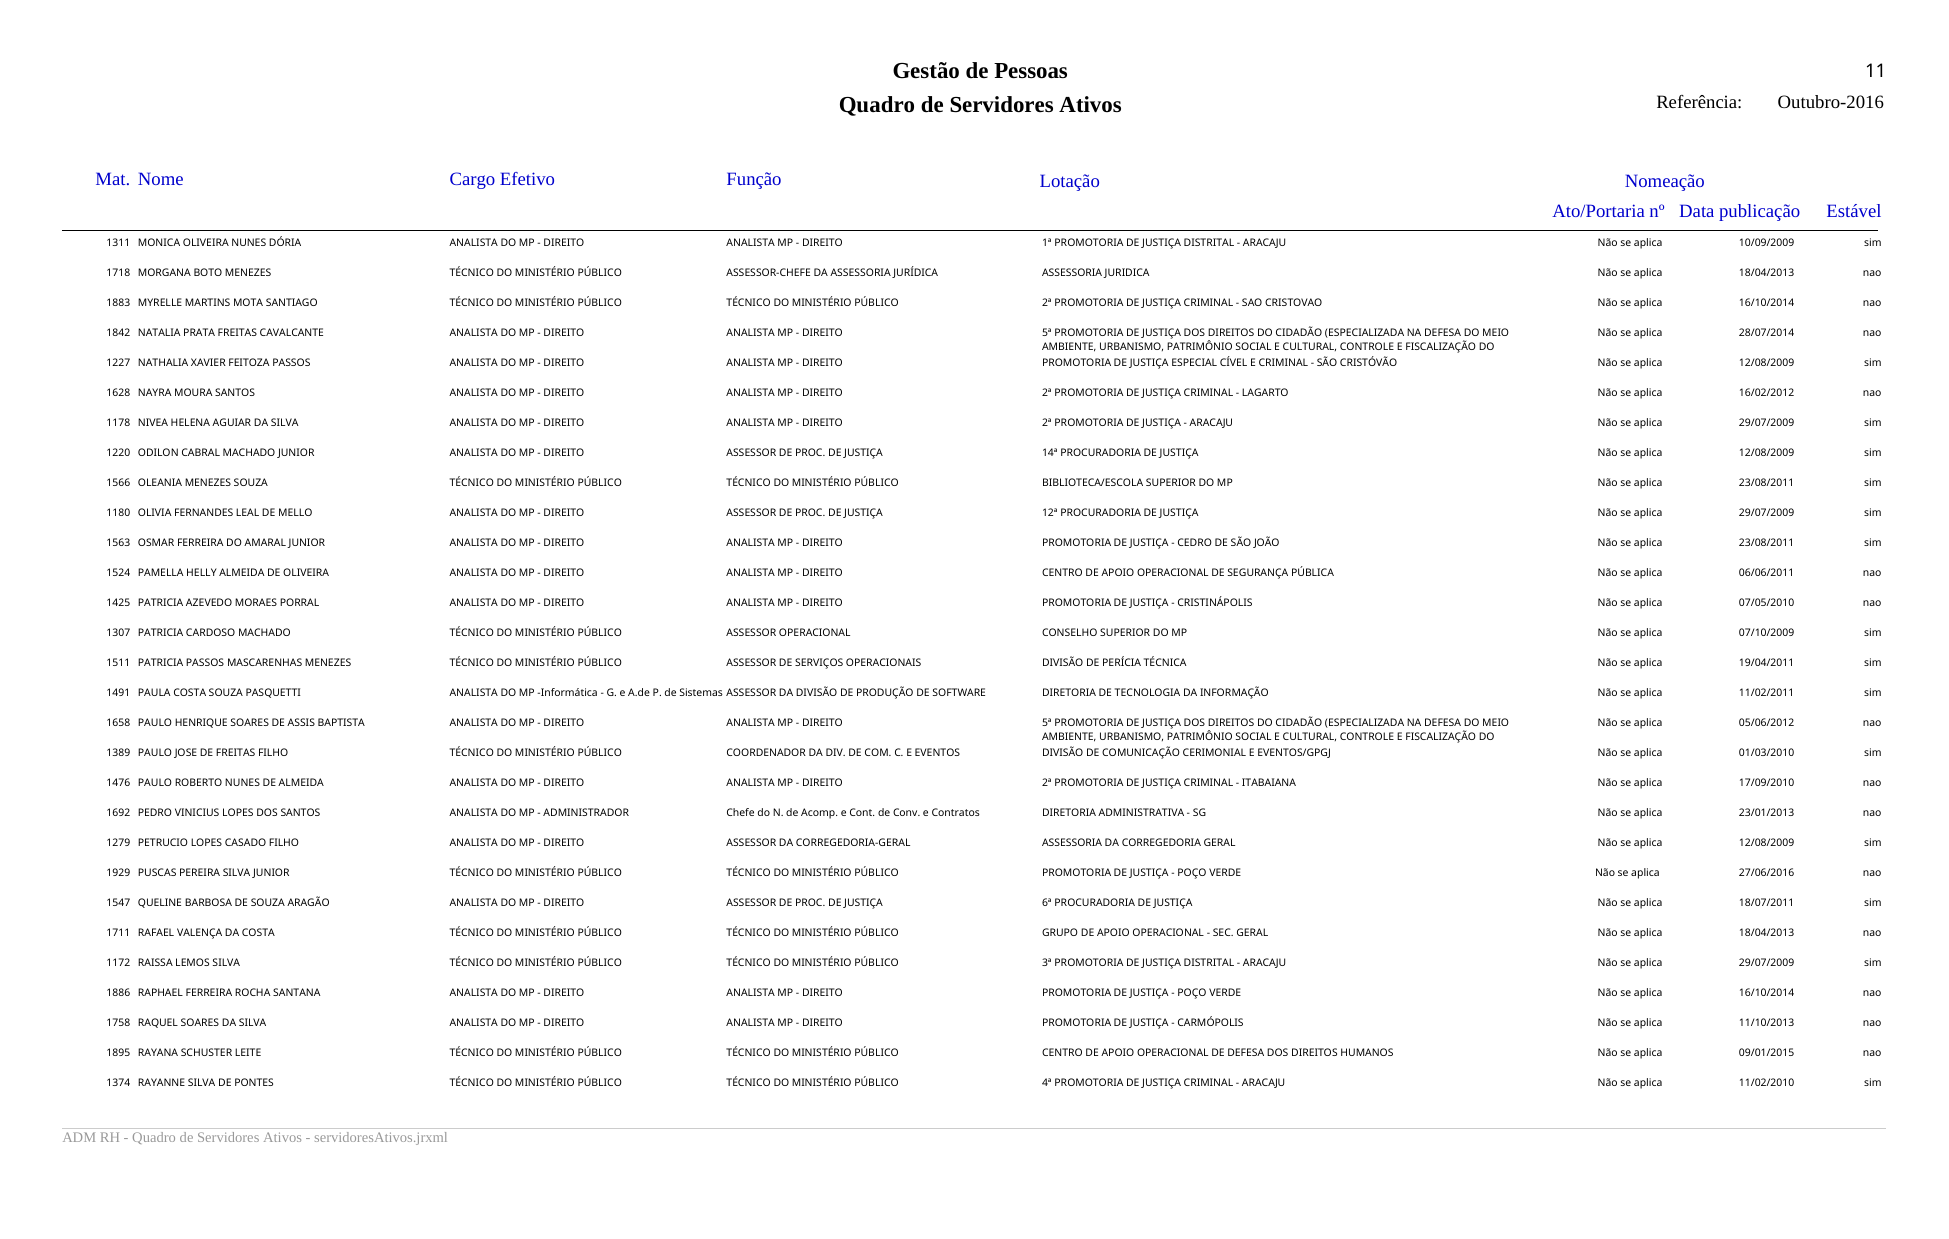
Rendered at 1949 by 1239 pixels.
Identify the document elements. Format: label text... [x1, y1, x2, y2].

table_cell 19/04/2011 [1662, 655, 1794, 685]
table_cell [0, 91, 437, 124]
table_cell [443, 625, 449, 655]
table_cell 1220 [68, 445, 130, 475]
table_cell PROMOTORIA DE JUSTIÇA - CARMÓPOLIS [1042, 1015, 1538, 1045]
table_cell ASSESSOR DE PROC. DE JUSTIÇA [726, 445, 1030, 475]
table_cell TÉCNICO DO MINISTÉRIO PÚBLICO [726, 865, 1030, 895]
table_cell [1881, 715, 1948, 745]
table_cell [443, 445, 449, 475]
table_cell [1196, 170, 1529, 198]
table_cell 1511 [68, 655, 130, 685]
table_cell [0, 805, 68, 835]
table_cell nao [1803, 775, 1881, 805]
table_cell [1030, 655, 1042, 685]
table_cell ASSESSOR DA CORREGEDORIA-GERAL [726, 835, 1030, 865]
table_cell [1881, 895, 1948, 925]
table_cell PROMOTORIA DE JUSTIÇA - CEDRO DE SÃO JOÃO [1042, 535, 1538, 565]
table_cell 23/01/2013 [1662, 805, 1794, 835]
table_cell Não se aplica [1547, 955, 1662, 985]
table_cell [1881, 775, 1948, 805]
table_cell Outubro-2016 [1756, 91, 1884, 124]
table_cell [0, 865, 68, 895]
table_cell 3ª PROMOTORIA DE JUSTIÇA DISTRITAL - ARACAJU [1042, 955, 1538, 985]
table_cell ANALISTA MP - DIREITO [726, 1015, 1030, 1045]
table_cell [1538, 805, 1547, 835]
table_cell ASSESSOR DE SERVIÇOS OPERACIONAIS [726, 655, 1030, 685]
table_cell ANALISTA MP - DIREITO [726, 985, 1030, 1015]
table_cell [1030, 535, 1042, 565]
table_cell 4ª PROMOTORIA DE JUSTIÇA CRIMINAL - ARACAJU [1042, 1075, 1538, 1105]
table_cell TÉCNICO DO MINISTÉRIO PÚBLICO [726, 1045, 1030, 1075]
table_cell [1538, 565, 1547, 595]
table_cell 05/06/2012 [1662, 715, 1794, 745]
table_cell NIVEA HELENA AGUIAR DA SILVA [138, 415, 443, 445]
table_cell 16/02/2012 [1662, 385, 1794, 415]
table_cell [1030, 295, 1042, 325]
table_cell [443, 835, 449, 865]
table_cell Não se aplica [1547, 385, 1662, 415]
table_cell 2ª PROMOTORIA DE JUSTIÇA CRIMINAL - LAGARTO [1042, 385, 1538, 415]
table_cell [1881, 415, 1948, 445]
table_cell RAPHAEL FERREIRA ROCHA SANTANA [138, 985, 443, 1015]
table_cell CENTRO DE APOIO OPERACIONAL DE SEGURANÇA PÚBLICA [1042, 565, 1538, 595]
table_cell [443, 895, 449, 925]
table_cell [130, 235, 138, 265]
table_cell [0, 505, 68, 535]
table_cell COORDENADOR DA DIV. DE COM. C. E EVENTOS [726, 745, 1030, 775]
table_cell [130, 505, 138, 535]
table_cell 12ª PROCURADORIA DE JUSTIÇA [1042, 505, 1538, 535]
table_cell ANALISTA MP - DIREITO [726, 535, 1030, 565]
table_cell [443, 1045, 449, 1075]
table_cell ANALISTA DO MP - DIREITO [449, 535, 723, 565]
table_cell MORGANA BOTO MENEZES [138, 265, 443, 295]
table_cell [0, 955, 68, 985]
table_cell sim [1803, 685, 1881, 715]
table_cell Ato/Portaria nº [1529, 200, 1664, 229]
table_cell TÉCNICO DO MINISTÉRIO PÚBLICO [726, 475, 1030, 505]
table_cell ASSESSOR OPERACIONAL [726, 625, 1030, 655]
table_cell 12/08/2009 [1662, 445, 1794, 475]
table_cell Não se aplica [1547, 1075, 1662, 1105]
table_cell TÉCNICO DO MINISTÉRIO PÚBLICO [449, 745, 723, 775]
table_cell 17/09/2010 [1662, 775, 1794, 805]
table_cell [1881, 325, 1948, 355]
table_cell [0, 895, 68, 925]
table_cell TÉCNICO DO MINISTÉRIO PÚBLICO [449, 295, 723, 325]
table_cell 1311 [68, 235, 130, 265]
table_cell ANALISTA DO MP - DIREITO [449, 415, 723, 445]
table_cell [1881, 625, 1948, 655]
table_cell [443, 325, 449, 355]
table_cell [1794, 355, 1803, 385]
table_cell [0, 625, 68, 655]
table_cell Não se aplica [1547, 835, 1662, 865]
table_header Mat. [68, 168, 130, 198]
table_cell [130, 715, 138, 745]
table_cell ANALISTA DO MP - DIREITO [449, 235, 723, 265]
table_cell 1628 [68, 385, 130, 415]
table_cell sim [1803, 655, 1881, 685]
table_cell [1881, 1075, 1948, 1105]
table_cell sim [1803, 505, 1881, 535]
table_cell 12/08/2009 [1662, 355, 1794, 385]
table_cell [0, 745, 68, 775]
table_cell BIBLIOTECA/ESCOLA SUPERIOR DO MP [1042, 475, 1538, 505]
table_cell [1794, 985, 1803, 1015]
table_cell nao [1803, 265, 1881, 295]
table_cell 1476 [68, 775, 130, 805]
table_cell [1030, 415, 1042, 445]
table_cell 1883 [68, 295, 130, 325]
table_cell [130, 265, 138, 295]
table_cell Não se aplica [1547, 355, 1662, 385]
table_cell Não se aplica [1547, 445, 1662, 475]
table_cell 1374 [68, 1075, 130, 1105]
table_cell [130, 925, 138, 955]
table_cell [1538, 325, 1547, 355]
table_cell [1794, 865, 1803, 895]
table_cell ANALISTA DO MP -Informática - G. e A.de P. de Sistemas [449, 685, 723, 715]
table_cell 1718 [68, 265, 130, 295]
table_cell sim [1803, 895, 1881, 925]
table_cell nao [1803, 715, 1881, 745]
table_cell ODILON CABRAL MACHADO JUNIOR [138, 445, 443, 475]
table_cell [1794, 535, 1803, 565]
table_cell ASSESSOR-CHEFE DA ASSESSORIA JURÍDICA [726, 265, 1030, 295]
table_cell [1538, 925, 1547, 955]
table_cell [1794, 445, 1803, 475]
table_cell 07/10/2009 [1662, 625, 1794, 655]
table_cell 1425 [68, 595, 130, 625]
table_cell 1172 [68, 955, 130, 985]
table_cell TÉCNICO DO MINISTÉRIO PÚBLICO [449, 1045, 723, 1075]
table_cell 1178 [68, 415, 130, 445]
table_cell Não se aplica [1547, 625, 1662, 655]
table_cell [1794, 805, 1803, 835]
table_cell [1538, 265, 1547, 295]
table_cell [1030, 595, 1042, 625]
table_cell nao [1803, 1045, 1881, 1075]
table_cell [443, 985, 449, 1015]
table_cell GRUPO DE APOIO OPERACIONAL - SEC. GERAL [1042, 925, 1538, 955]
table_cell [1538, 985, 1547, 1015]
table_cell 1842 [68, 325, 130, 355]
table_cell [1538, 685, 1547, 715]
table_cell [130, 865, 138, 895]
table_cell Não se aplica [1547, 985, 1662, 1015]
table_cell [1794, 265, 1803, 295]
table_cell [1794, 715, 1803, 745]
table_cell [1030, 805, 1042, 835]
table_cell [1794, 505, 1803, 535]
table_cell 29/07/2009 [1662, 955, 1794, 985]
table_cell [130, 475, 138, 505]
table_cell [1881, 565, 1948, 595]
table_cell [1538, 625, 1547, 655]
table_cell 10/09/2009 [1662, 235, 1794, 265]
table_cell 1758 [68, 1015, 130, 1045]
table_cell [130, 1045, 138, 1075]
table_cell 16/10/2014 [1662, 295, 1794, 325]
table_cell OLIVIA FERNANDES LEAL DE MELLO [138, 505, 443, 535]
table_cell sim [1803, 1075, 1881, 1105]
table_cell [0, 445, 68, 475]
table_cell 5ª PROMOTORIA DE JUSTIÇA DOS DIREITOS DO CIDADÃO (ESPECIALIZADA NA DEFESA DO MEIO AMBIENTE, URBANISMO, PATRIMÔNIO SOCIAL E CULTURAL, CONTROLE E FISCALIZAÇÃO DO [1042, 715, 1538, 745]
table_cell [443, 475, 449, 505]
table_cell QUELINE BARBOSA DE SOUZA ARAGÃO [138, 895, 443, 925]
table_cell [1030, 715, 1042, 745]
table_cell [0, 265, 68, 295]
table_cell [443, 925, 449, 955]
table_cell [443, 805, 449, 835]
table_cell sim [1803, 235, 1881, 265]
table_cell Não se aplica [1547, 535, 1662, 565]
table_cell [1881, 595, 1948, 625]
table_cell Lotação [1039, 170, 1196, 199]
table_cell [1538, 385, 1547, 415]
table_cell TÉCNICO DO MINISTÉRIO PÚBLICO [449, 625, 723, 655]
table_cell PAMELLA HELLY ALMEIDA DE OLIVEIRA [138, 565, 443, 595]
table_cell [1538, 505, 1547, 535]
table_cell TÉCNICO DO MINISTÉRIO PÚBLICO [449, 655, 723, 685]
table_cell [1538, 535, 1547, 565]
table_cell ADM RH - Quadro de Servidores Ativos - servidoresAtivos.jrxml [62, 1129, 1886, 1152]
table_cell sim [1803, 475, 1881, 505]
table_cell [1881, 1045, 1948, 1075]
table_cell [1030, 445, 1042, 475]
table_cell [0, 565, 68, 595]
table_cell nao [1803, 985, 1881, 1015]
table_cell [1538, 655, 1547, 685]
table_cell [443, 955, 449, 985]
table_cell [443, 565, 449, 595]
table_cell [1794, 385, 1803, 415]
table_cell [1794, 475, 1803, 505]
table_cell 11/02/2011 [1662, 685, 1794, 715]
table_cell [1030, 505, 1042, 535]
table_cell sim [1803, 625, 1881, 655]
table_cell [1538, 475, 1547, 505]
table_cell [0, 655, 68, 685]
table_cell [0, 295, 68, 325]
table_cell DIRETORIA ADMINISTRATIVA - SG [1042, 805, 1538, 835]
table_cell RAQUEL SOARES DA SILVA [138, 1015, 443, 1045]
table_cell TÉCNICO DO MINISTÉRIO PÚBLICO [449, 925, 723, 955]
table_cell 1ª PROMOTORIA DE JUSTIÇA DISTRITAL - ARACAJU [1042, 235, 1538, 265]
table_cell [130, 355, 138, 385]
table_cell [1030, 235, 1042, 265]
table_cell 1566 [68, 475, 130, 505]
table_cell PATRICIA CARDOSO MACHADO [138, 625, 443, 655]
table_cell ANALISTA MP - DIREITO [726, 415, 1030, 445]
table_header Função [726, 168, 803, 198]
table_cell [1794, 685, 1803, 715]
table_cell ANALISTA DO MP - DIREITO [449, 775, 723, 805]
table_cell [443, 535, 449, 565]
table_cell 1886 [68, 985, 130, 1015]
table_cell [0, 1015, 68, 1045]
table_cell [1538, 1045, 1547, 1075]
table_cell ANALISTA MP - DIREITO [726, 355, 1030, 385]
table_cell sim [1803, 355, 1881, 385]
table_cell 06/06/2011 [1662, 565, 1794, 595]
table_cell nao [1803, 565, 1881, 595]
table_cell PETRUCIO LOPES CASADO FILHO [138, 835, 443, 865]
table_cell Não se aplica [1547, 685, 1662, 715]
table_cell [1800, 170, 1948, 198]
table_cell [1538, 745, 1547, 775]
table_cell Não se aplica [1547, 655, 1662, 685]
table_cell ANALISTA MP - DIREITO [726, 775, 1030, 805]
table_cell [443, 775, 449, 805]
table_cell [1030, 865, 1042, 895]
table_cell ASSESSORIA DA CORREGEDORIA GERAL [1042, 835, 1538, 865]
table_cell PROMOTORIA DE JUSTIÇA - POÇO VERDE [1042, 985, 1538, 1015]
table_cell [0, 170, 68, 198]
table_cell ASSESSOR DE PROC. DE JUSTIÇA [726, 505, 1030, 535]
table_cell [1881, 265, 1948, 295]
table_cell [130, 985, 138, 1015]
table_cell nao [1803, 295, 1881, 325]
table_cell 1491 [68, 685, 130, 715]
table_cell Não se aplica [1547, 715, 1662, 745]
table_cell [443, 295, 449, 325]
table_cell Não se aplica [1547, 895, 1662, 925]
table_cell [443, 235, 449, 265]
table_cell ANALISTA MP - DIREITO [726, 325, 1030, 355]
table_cell RAFAEL VALENÇA DA COSTA [138, 925, 443, 955]
table_cell MYRELLE MARTINS MOTA SANTIAGO [138, 295, 443, 325]
table_cell [1881, 385, 1948, 415]
table_cell NATHALIA XAVIER FEITOZA PASSOS [138, 355, 443, 385]
table_cell [1538, 355, 1547, 385]
table_cell [130, 595, 138, 625]
table_cell 2ª PROMOTORIA DE JUSTIÇA - ARACAJU [1042, 415, 1538, 445]
table_cell [1881, 200, 1948, 229]
table_cell [1881, 955, 1948, 985]
table_cell nao [1803, 925, 1881, 955]
table_cell [1881, 655, 1948, 685]
table_cell [1030, 475, 1042, 505]
table_cell 1711 [68, 925, 130, 955]
table_cell TÉCNICO DO MINISTÉRIO PÚBLICO [449, 265, 723, 295]
table_cell [0, 685, 68, 715]
table_cell [0, 595, 68, 625]
table_cell ANALISTA DO MP - DIREITO [449, 985, 723, 1015]
table_cell [130, 535, 138, 565]
table_cell 09/01/2015 [1662, 1045, 1794, 1075]
table_cell ANALISTA MP - DIREITO [726, 595, 1030, 625]
table_cell [1881, 835, 1948, 865]
table_cell RAYANA SCHUSTER LEITE [138, 1045, 443, 1075]
table_cell [443, 715, 449, 745]
table_cell Não se aplica [1547, 1045, 1662, 1075]
table_cell [130, 745, 138, 775]
table_cell PATRICIA AZEVEDO MORAES PORRAL [138, 595, 443, 625]
table_cell PUSCAS PEREIRA SILVA JUNIOR [138, 865, 443, 895]
table_cell [0, 325, 68, 355]
table_cell 1692 [68, 805, 130, 835]
table_cell sim [1803, 445, 1881, 475]
table_cell [0, 985, 68, 1015]
table_cell [130, 415, 138, 445]
table_cell Não se aplica [1547, 415, 1662, 445]
table_cell [1794, 655, 1803, 685]
table_cell PAULO ROBERTO NUNES DE ALMEIDA [138, 775, 443, 805]
table_cell [443, 655, 449, 685]
table_cell [0, 85, 1948, 91]
table_cell 29/07/2009 [1662, 415, 1794, 445]
table_cell 1180 [68, 505, 130, 535]
table_cell [1881, 1015, 1948, 1045]
table_cell 28/07/2014 [1662, 325, 1794, 355]
table_cell [1881, 745, 1948, 775]
table_cell [1794, 1045, 1803, 1075]
table_cell OLEANIA MENEZES SOUZA [138, 475, 443, 505]
table_cell [1030, 325, 1042, 355]
table_cell [0, 1045, 68, 1075]
table_cell Não se aplica [1547, 325, 1662, 355]
table_cell [443, 355, 449, 385]
table_cell 6ª PROCURADORIA DE JUSTIÇA [1042, 895, 1538, 925]
table_cell [1794, 955, 1803, 985]
table_cell [1030, 955, 1042, 985]
table_cell nao [1803, 805, 1881, 835]
table_cell PAULA COSTA SOUZA PASQUETTI [138, 685, 443, 715]
table_cell [130, 325, 138, 355]
table_cell Nomeação [1529, 170, 1800, 199]
table_cell ANALISTA DO MP - DIREITO [449, 715, 723, 745]
table_cell [443, 685, 449, 715]
table_cell DIVISÃO DE COMUNICAÇÃO CERIMONIAL E EVENTOS/GPGJ [1042, 745, 1538, 775]
table_cell [1884, 91, 1948, 124]
table_cell ANALISTA DO MP - DIREITO [449, 595, 723, 625]
table_cell [443, 745, 449, 775]
table_cell [130, 565, 138, 595]
table_cell TÉCNICO DO MINISTÉRIO PÚBLICO [726, 1075, 1030, 1105]
table_cell Data publicação [1665, 200, 1800, 229]
table_cell [1794, 1015, 1803, 1045]
table_cell [1881, 505, 1948, 535]
table_cell [0, 475, 68, 505]
table_cell ANALISTA DO MP - DIREITO [449, 355, 723, 385]
table_cell PROMOTORIA DE JUSTIÇA ESPECIAL CÍVEL E CRIMINAL - SÃO CRISTÓVÃO [1042, 355, 1538, 385]
table_cell [0, 200, 1529, 229]
table_cell 5ª PROMOTORIA DE JUSTIÇA DOS DIREITOS DO CIDADÃO (ESPECIALIZADA NA DEFESA DO MEIO AMBIENTE, URBANISMO, PATRIMÔNIO SOCIAL E CULTURAL, CONTROLE E FISCALIZAÇÃO DO [1042, 325, 1538, 355]
table_header [0, 0, 1948, 57]
table_cell Referência: [1656, 91, 1754, 124]
table_cell [1030, 385, 1042, 415]
table_cell 11 [1731, 57, 1886, 84]
table_cell ANALISTA DO MP - DIREITO [449, 565, 723, 595]
table_cell 29/07/2009 [1662, 505, 1794, 535]
table_cell [1538, 235, 1547, 265]
table_cell PROMOTORIA DE JUSTIÇA - CRISTINÁPOLIS [1042, 595, 1538, 625]
table_cell PATRICIA PASSOS MASCARENHAS MENEZES [138, 655, 443, 685]
table_cell [1794, 565, 1803, 595]
table_cell [130, 685, 138, 715]
table_cell [684, 170, 726, 198]
table_cell ANALISTA MP - DIREITO [726, 385, 1030, 415]
table_cell ASSESSOR DE PROC. DE JUSTIÇA [726, 895, 1030, 925]
table_cell [130, 835, 138, 865]
table_cell [443, 865, 449, 895]
table_cell PEDRO VINICIUS LOPES DOS SANTOS [138, 805, 443, 835]
table_cell [1523, 57, 1731, 84]
table_cell [1881, 235, 1948, 265]
table_cell NATALIA PRATA FREITAS CAVALCANTE [138, 325, 443, 355]
table_cell OSMAR FERREIRA DO AMARAL JUNIOR [138, 535, 443, 565]
table_cell [1030, 625, 1042, 655]
table_cell Não se aplica [1547, 475, 1662, 505]
table_cell [1538, 445, 1547, 475]
table_cell TÉCNICO DO MINISTÉRIO PÚBLICO [449, 955, 723, 985]
table_cell [1794, 625, 1803, 655]
table_cell ANALISTA DO MP - DIREITO [449, 325, 723, 355]
table_cell [1538, 775, 1547, 805]
table_cell 18/07/2011 [1662, 895, 1794, 925]
table_cell [1030, 1045, 1042, 1075]
table_cell [1881, 925, 1948, 955]
table_cell 1279 [68, 835, 130, 865]
table_cell Não se aplica [1547, 265, 1662, 295]
table_cell [1881, 295, 1948, 325]
table_cell Não se aplica [1547, 505, 1662, 535]
table_cell [1881, 355, 1948, 385]
table_cell [130, 1075, 138, 1105]
table_cell [0, 415, 68, 445]
table_cell 1307 [68, 625, 130, 655]
table_cell ANALISTA DO MP - DIREITO [449, 1015, 723, 1045]
table_cell CENTRO DE APOIO OPERACIONAL DE DEFESA DOS DIREITOS HUMANOS [1042, 1045, 1538, 1075]
table_cell Não se aplica [1547, 565, 1662, 595]
table_cell DIRETORIA DE TECNOLOGIA DA INFORMAÇÃO [1042, 685, 1538, 715]
table_cell [1881, 985, 1948, 1015]
table_cell MONICA OLIVEIRA NUNES DÓRIA [138, 235, 443, 265]
table_cell PAULO HENRIQUE SOARES DE ASSIS BAPTISTA [138, 715, 443, 745]
table_cell RAISSA LEMOS SILVA [138, 955, 443, 985]
table_cell [1794, 895, 1803, 925]
table_cell [1030, 775, 1042, 805]
table_cell [0, 235, 68, 265]
table_cell [1538, 865, 1547, 895]
table_cell [0, 1105, 1948, 1128]
table_cell Estável [1803, 200, 1881, 229]
table_cell [0, 775, 68, 805]
table_cell [1030, 1015, 1042, 1045]
table_cell [1794, 835, 1803, 865]
table_cell nao [1803, 595, 1881, 625]
table_cell 1929 [68, 865, 130, 895]
table_cell PAULO JOSE DE FREITAS FILHO [138, 745, 443, 775]
table_cell [803, 170, 1039, 198]
table_cell nao [1803, 865, 1881, 895]
table_cell [130, 655, 138, 685]
table_cell [130, 895, 138, 925]
table_cell 27/06/2016 [1662, 865, 1794, 895]
table_cell sim [1803, 415, 1881, 445]
table_cell [0, 535, 68, 565]
table_cell [1794, 745, 1803, 775]
table_cell [0, 1075, 68, 1105]
table_cell [1881, 475, 1948, 505]
table_cell [1538, 955, 1547, 985]
table_cell [1886, 1128, 1948, 1152]
table_cell [443, 1075, 449, 1105]
table_cell nao [1803, 385, 1881, 415]
table_cell [1030, 925, 1042, 955]
table_cell [203, 170, 449, 198]
table_cell [443, 385, 449, 415]
table_cell NAYRA MOURA SANTOS [138, 385, 443, 415]
table_cell 1524 [68, 565, 130, 595]
table_cell 07/05/2010 [1662, 595, 1794, 625]
table_cell Chefe do N. de Acomp. e Cont. de Conv. e Contratos [726, 805, 1030, 835]
table_cell ANALISTA DO MP - DIREITO [449, 895, 723, 925]
table_cell Não se aplica [1547, 1015, 1662, 1045]
table_cell [1538, 1075, 1547, 1105]
table_cell 11/10/2013 [1662, 1015, 1794, 1045]
table_cell [443, 265, 449, 295]
table_cell [1030, 895, 1042, 925]
table_cell [0, 385, 68, 415]
table_cell [1794, 925, 1803, 955]
table_cell DIVISÃO DE PERÍCIA TÉCNICA [1042, 655, 1538, 685]
table_cell [1538, 895, 1547, 925]
table_cell [1538, 715, 1547, 745]
table_cell [0, 715, 68, 745]
table_cell ANALISTA DO MP - DIREITO [449, 385, 723, 415]
table_cell Não se aplica [1547, 865, 1662, 895]
table_cell [1538, 1015, 1547, 1045]
table_cell ANALISTA DO MP - ADMINISTRADOR [449, 805, 723, 835]
table_cell TÉCNICO DO MINISTÉRIO PÚBLICO [726, 955, 1030, 985]
table_cell TÉCNICO DO MINISTÉRIO PÚBLICO [449, 475, 723, 505]
table_cell nao [1803, 325, 1881, 355]
table_cell [130, 625, 138, 655]
table_cell [1030, 835, 1042, 865]
table_cell [0, 925, 68, 955]
table_cell [0, 835, 68, 865]
table_cell TÉCNICO DO MINISTÉRIO PÚBLICO [449, 1075, 723, 1105]
table_cell TÉCNICO DO MINISTÉRIO PÚBLICO [726, 295, 1030, 325]
table_cell [1794, 295, 1803, 325]
table_cell ASSESSOR DA DIVISÃO DE PRODUÇÃO DE SOFTWARE [726, 685, 1030, 715]
table_cell [130, 775, 138, 805]
table_cell sim [1803, 535, 1881, 565]
table_cell [443, 1015, 449, 1045]
table_cell 2ª PROMOTORIA DE JUSTIÇA CRIMINAL - SAO CRISTOVAO [1042, 295, 1538, 325]
table_cell [1523, 91, 1656, 124]
table_cell [1538, 295, 1547, 325]
table_cell [1794, 595, 1803, 625]
table_cell Não se aplica [1547, 295, 1662, 325]
table_cell [1030, 1075, 1042, 1105]
table_cell 12/08/2009 [1662, 835, 1794, 865]
table_cell 1563 [68, 535, 130, 565]
table_cell sim [1803, 745, 1881, 775]
table_cell 23/08/2011 [1662, 535, 1794, 565]
table_cell TÉCNICO DO MINISTÉRIO PÚBLICO [449, 865, 723, 895]
table_cell 23/08/2011 [1662, 475, 1794, 505]
table_cell 1227 [68, 355, 130, 385]
table_cell [130, 445, 138, 475]
table_cell PROMOTORIA DE JUSTIÇA - POÇO VERDE [1042, 865, 1538, 895]
table_cell [1881, 685, 1948, 715]
table_cell [1794, 415, 1803, 445]
table_cell 01/03/2010 [1662, 745, 1794, 775]
table_cell [1886, 57, 1948, 84]
table_cell Não se aplica [1547, 745, 1662, 775]
table_cell [0, 125, 1948, 168]
table_cell 1389 [68, 745, 130, 775]
table_cell [0, 1128, 62, 1152]
table_cell [1538, 595, 1547, 625]
table_cell ANALISTA MP - DIREITO [726, 715, 1030, 745]
table_cell 1895 [68, 1045, 130, 1075]
table_cell [1794, 1075, 1803, 1105]
table_cell [1030, 265, 1042, 295]
table_cell [130, 170, 138, 198]
table_cell Não se aplica [1547, 805, 1662, 835]
table_cell 16/10/2014 [1662, 985, 1794, 1015]
table_cell [443, 595, 449, 625]
table_cell [1881, 445, 1948, 475]
table_cell 2ª PROMOTORIA DE JUSTIÇA CRIMINAL - ITABAIANA [1042, 775, 1538, 805]
table_cell [1030, 985, 1042, 1015]
table_cell ANALISTA MP - DIREITO [726, 565, 1030, 595]
table_cell [1030, 745, 1042, 775]
table_header Cargo Efetivo [449, 168, 684, 198]
table_cell 11/02/2010 [1662, 1075, 1794, 1105]
table_cell Quadro de Servidores Ativos [437, 91, 1523, 124]
table_cell Não se aplica [1547, 235, 1662, 265]
table_cell Não se aplica [1547, 595, 1662, 625]
table_cell sim [1803, 835, 1881, 865]
table_cell [1881, 865, 1948, 895]
table_cell ANALISTA MP - DIREITO [726, 235, 1030, 265]
table_cell [1030, 355, 1042, 385]
table_cell 14ª PROCURADORIA DE JUSTIÇA [1042, 445, 1538, 475]
table_cell [1030, 565, 1042, 595]
table_cell 1547 [68, 895, 130, 925]
table_cell [130, 955, 138, 985]
table_cell [443, 505, 449, 535]
table_cell [130, 295, 138, 325]
table_cell [1538, 415, 1547, 445]
table_cell ASSESSORIA JURIDICA [1042, 265, 1538, 295]
table_cell 1658 [68, 715, 130, 745]
table_cell [443, 415, 449, 445]
table_cell [130, 385, 138, 415]
table_cell [0, 57, 437, 84]
table_cell [1538, 835, 1547, 865]
table_cell ANALISTA DO MP - DIREITO [449, 505, 723, 535]
table_cell nao [1803, 1015, 1881, 1045]
table_cell 18/04/2013 [1662, 265, 1794, 295]
table_cell ANALISTA DO MP - DIREITO [449, 835, 723, 865]
table_cell [1881, 805, 1948, 835]
table_cell [0, 355, 68, 385]
table_cell [1794, 325, 1803, 355]
table_cell [1794, 235, 1803, 265]
table_cell [1794, 775, 1803, 805]
table_cell ANALISTA DO MP - DIREITO [449, 445, 723, 475]
table_cell TÉCNICO DO MINISTÉRIO PÚBLICO [726, 925, 1030, 955]
table_cell [130, 805, 138, 835]
table_cell Gestão de Pessoas [437, 57, 1523, 85]
table_cell Não se aplica [1547, 775, 1662, 805]
table_cell sim [1803, 955, 1881, 985]
table_header Nome [138, 168, 203, 198]
table_cell [130, 1015, 138, 1045]
table_cell Não se aplica [1547, 925, 1662, 955]
table_cell RAYANNE SILVA DE PONTES [138, 1075, 443, 1105]
table_cell [1030, 685, 1042, 715]
table_cell [1881, 535, 1948, 565]
table_cell 18/04/2013 [1662, 925, 1794, 955]
table_cell CONSELHO SUPERIOR DO MP [1042, 625, 1538, 655]
